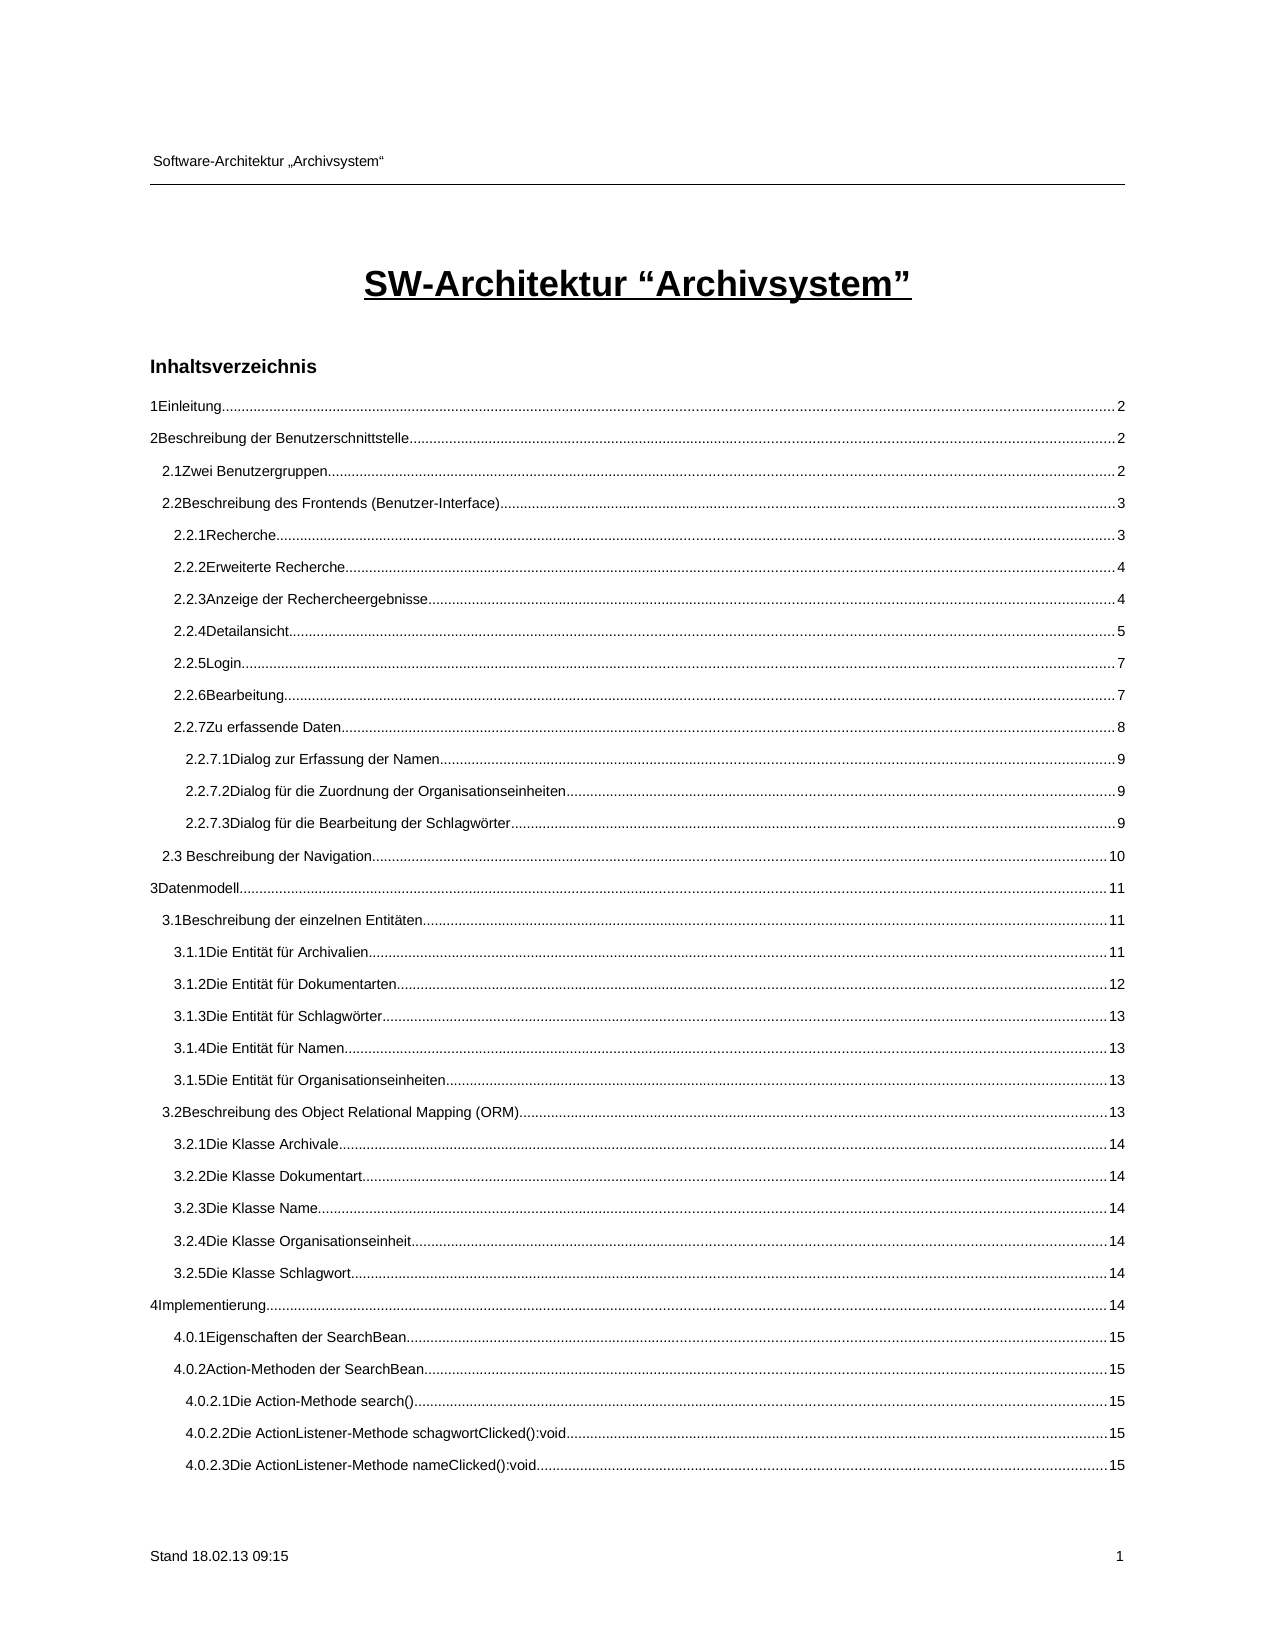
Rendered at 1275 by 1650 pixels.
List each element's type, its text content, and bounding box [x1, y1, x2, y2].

text 3.1.3Die Entität für Schlagwörter 13 [174, 1008, 1125, 1036]
text 3Datenmodell 11 [150, 880, 1125, 908]
text 2.2.2Erweiterte Recherche 4 [174, 559, 1125, 587]
text 1Einleitung 2 [150, 399, 1125, 427]
text 3.1.4Die Entität für Namen 13 [174, 1041, 1125, 1068]
text 2.2Beschreibung des Frontends (Benutzer-Interface) 3 [162, 495, 1125, 523]
text 3.2.5Die Klasse Schlagwort 14 [174, 1265, 1125, 1293]
text 3.1Beschreibung der einzelnen Entitäten 11 [162, 912, 1125, 940]
title SW-Architektur “Archivsystem” [150, 263, 1125, 333]
text 4Implementierung 14 [150, 1297, 1125, 1325]
text 3.2.4Die Klasse Organisationseinheit 14 [174, 1233, 1125, 1261]
text 4.0.2.2Die ActionListener-Methode schagwortClicked():void 15 [185, 1426, 1125, 1453]
text 4.0.2.3Die ActionListener-Methode nameClicked():void 15 [185, 1458, 1125, 1486]
text 3.1.5Die Entität für Organisationseinheiten 13 [174, 1073, 1125, 1101]
text 2.2.7.1Dialog zur Erfassung der Namen 9 [185, 752, 1125, 780]
text 4.0.2Action-Methoden der SearchBean 15 [174, 1361, 1125, 1389]
text 2.2.1Recherche 3 [174, 527, 1125, 555]
text 2.1Zwei Benutzergruppen 2 [162, 463, 1125, 491]
text 2Beschreibung der Benutzerschnittstelle 2 [150, 431, 1125, 459]
text 3.2.1Die Klasse Archivale 14 [174, 1137, 1125, 1165]
text 2.2.7.2Dialog für die Zuordnung der Organisationseinheiten 9 [185, 784, 1125, 812]
text 2.2.7Zu erfassende Daten 8 [174, 720, 1125, 748]
text 2.2.5Login 7 [174, 656, 1125, 683]
text 4.0.1Eigenschaften der SearchBean 15 [174, 1329, 1125, 1357]
text 3.2.2Die Klasse Dokumentart 14 [174, 1169, 1125, 1197]
text 2.3 Beschreibung der Navigation 10 [162, 848, 1125, 876]
subtitle Inhaltsverzeichnis [150, 356, 1125, 393]
text 2.2.6Bearbeitung 7 [174, 688, 1125, 716]
text 2.2.4Detailansicht 5 [174, 623, 1125, 651]
text 3.1.2Die Entität für Dokumentarten 12 [174, 976, 1125, 1004]
text 2.2.7.3Dialog für die Bearbeitung der Schlagwörter 9 [185, 816, 1125, 844]
text 3.2Beschreibung des Object Relational Mapping (ORM) 13 [162, 1105, 1125, 1133]
text 3.1.1Die Entität für Archivalien 11 [174, 944, 1125, 972]
text 2.2.3Anzeige der Rechercheergebnisse 4 [174, 591, 1125, 619]
text 3.2.3Die Klasse Name 14 [174, 1201, 1125, 1229]
text 4.0.2.1Die Action-Methode search() 15 [185, 1393, 1125, 1421]
